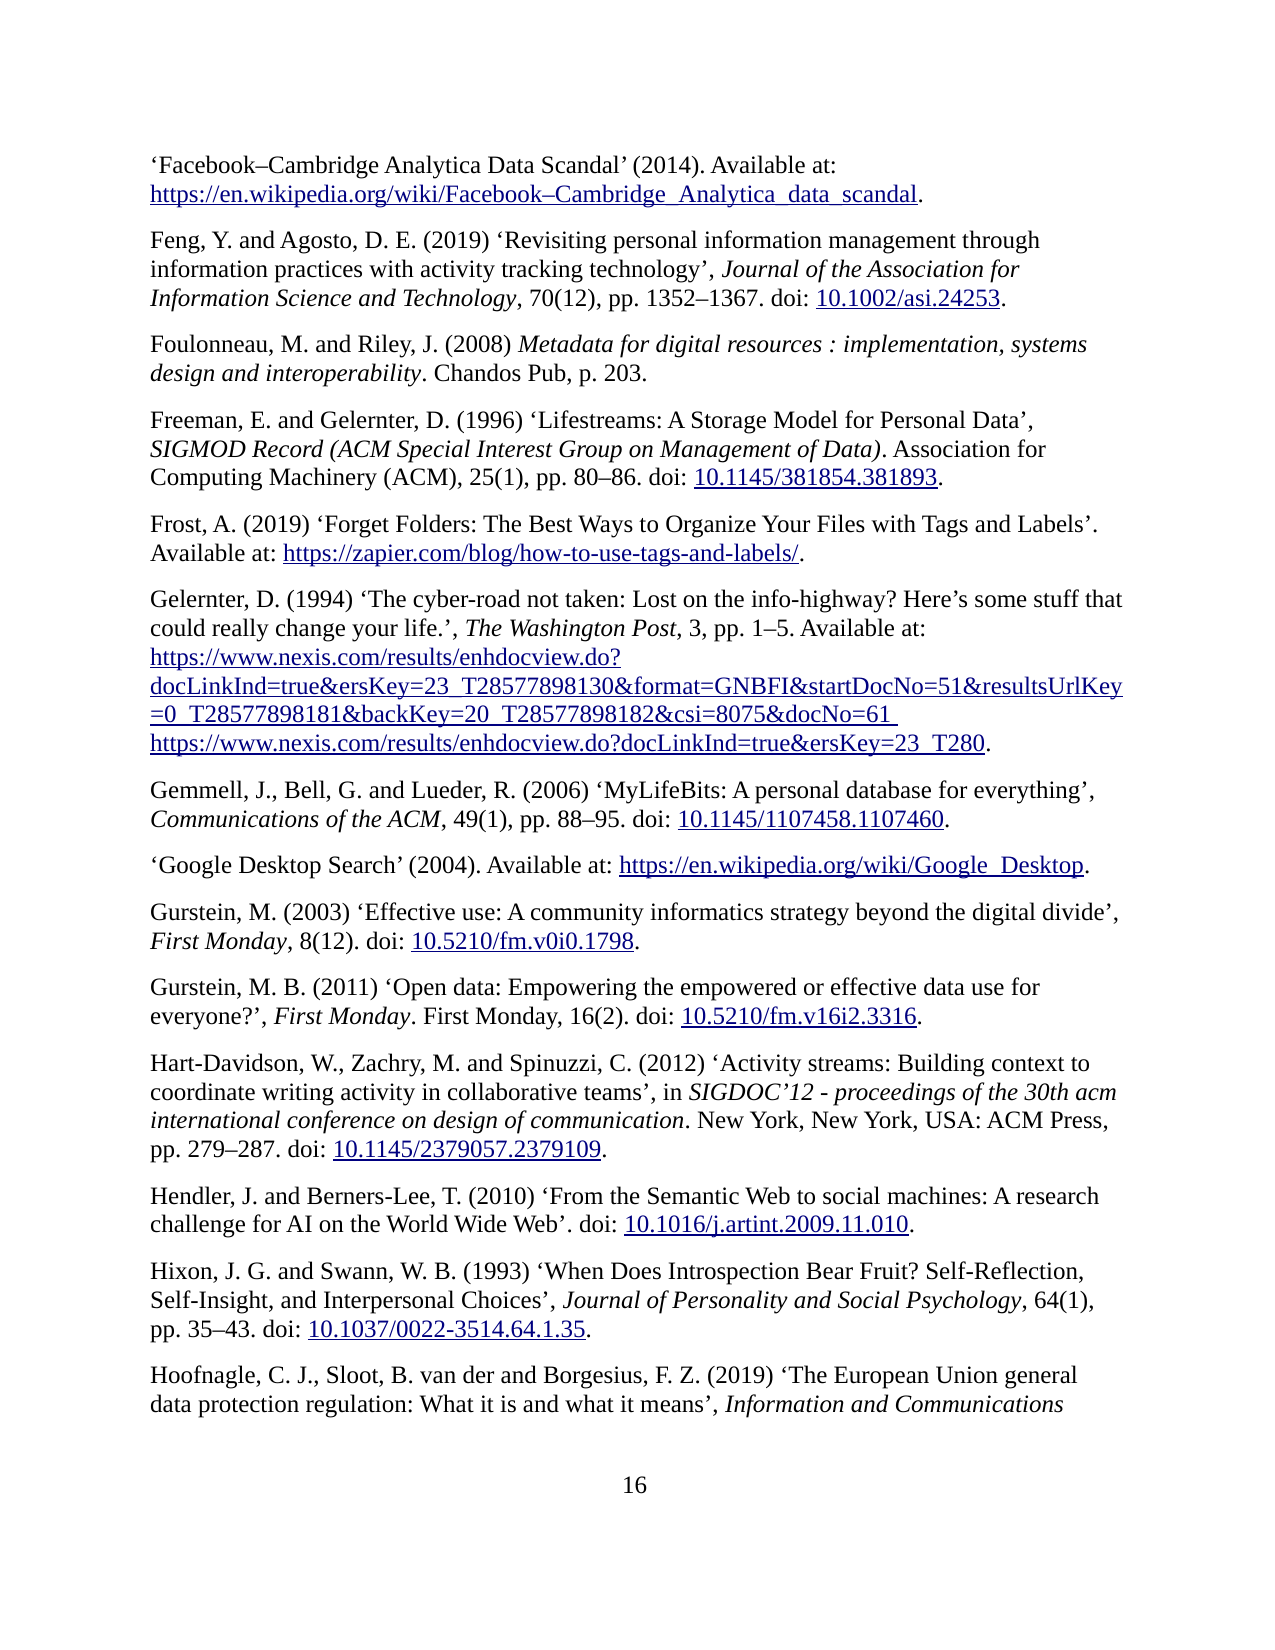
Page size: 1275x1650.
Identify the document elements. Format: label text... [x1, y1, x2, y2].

text Hixon, J. G. and Swann, W. B. (1993) ‘When Does Introspection Bear Fruit? Self-Reflection, Self-Insight, and Interpersonal Choices’, Journal of Personality and Social Psychology, 64(1), pp. 35–43. doi: 10.1037/0022-3514.64.1.35. [150, 1256, 1125, 1342]
text ‘Google Desktop Search’ (2004). Available at: https://en.wikipedia.org/wiki/Google_Desktop. [150, 850, 1125, 879]
text Freeman, E. and Gelernter, D. (1996) ‘Lifestreams: A Storage Model for Personal Data’, SIGMOD Record (ACM Special Interest Group on Management of Data). Association for Computing Machinery (ACM), 25(1), pp. 80–86. doi: 10.1145/381854.381893. [150, 405, 1125, 491]
text Gelernter, D. (1994) ‘The cyber-road not taken: Lost on the info-highway? Here’s some stuff that could really change your life.’, The Washington Post, 3, pp. 1–5. Available at: https://www.nexis.com/results/enhdocview.do?docLinkInd=true&ersKey=23_T28577898130&format=GNBFI&startDocNo=51&resultsUrlKey=0_T28577898181&backKey=20_T28577898182&csi=8075&docNo=61 https://www.nexis.com/results/enhdocview.do?docLinkInd=true&ersKey=23_T280. [150, 584, 1125, 757]
text Foulonneau, M. and Riley, J. (2008) Metadata for digital resources : implementation, systems design and interoperability. Chandos Pub, p. 203. [150, 329, 1125, 387]
text Gurstein, M. B. (2011) ‘Open data: Empowering the empowered or effective data use for everyone?’, First Monday. First Monday, 16(2). doi: 10.5210/fm.v16i2.3316. [150, 972, 1125, 1030]
text Feng, Y. and Agosto, D. E. (2019) ‘Revisiting personal information management through information practices with activity tracking technology’, Journal of the Association for Information Science and Technology, 70(12), pp. 1352–1367. doi: 10.1002/asi.24253. [150, 225, 1125, 312]
text Gurstein, M. (2003) ‘Effective use: A community informatics strategy beyond the digital divide’, First Monday, 8(12). doi: 10.5210/fm.v0i0.1798. [150, 897, 1125, 954]
text Hoofnagle, C. J., Sloot, B. van der and Borgesius, F. Z. (2019) ‘The European Union general data protection regulation: What it is and what it means’, Information and Communications [150, 1360, 1125, 1418]
text ‘Facebook–Cambridge Analytica Data Scandal’ (2014). Available at: https://en.wikipedia.org/wiki/Facebook–Cambridge_Analytica_data_scandal. [150, 150, 1125, 207]
text Frost, A. (2019) ‘Forget Folders: The Best Ways to Organize Your Files with Tags and Labels’. Available at: https://zapier.com/blog/how-to-use-tags-and-labels/. [150, 509, 1125, 567]
text Gemmell, J., Bell, G. and Lueder, R. (2006) ‘MyLifeBits: A personal database for everything’, Communications of the ACM, 49(1), pp. 88–95. doi: 10.1145/1107458.1107460. [150, 775, 1125, 832]
text Hart-Davidson, W., Zachry, M. and Spinuzzi, C. (2012) ‘Activity streams: Building context to coordinate writing activity in collaborative teams’, in SIGDOC’12 - proceedings of the 30th acm international conference on design of communication. New York, New York, USA: ACM Press, pp. 279–287. doi: 10.1145/2379057.2379109. [150, 1048, 1125, 1163]
text Hendler, J. and Berners-Lee, T. (2010) ‘From the Semantic Web to social machines: A research challenge for AI on the World Wide Web’. doi: 10.1016/j.artint.2009.11.010. [150, 1181, 1125, 1238]
